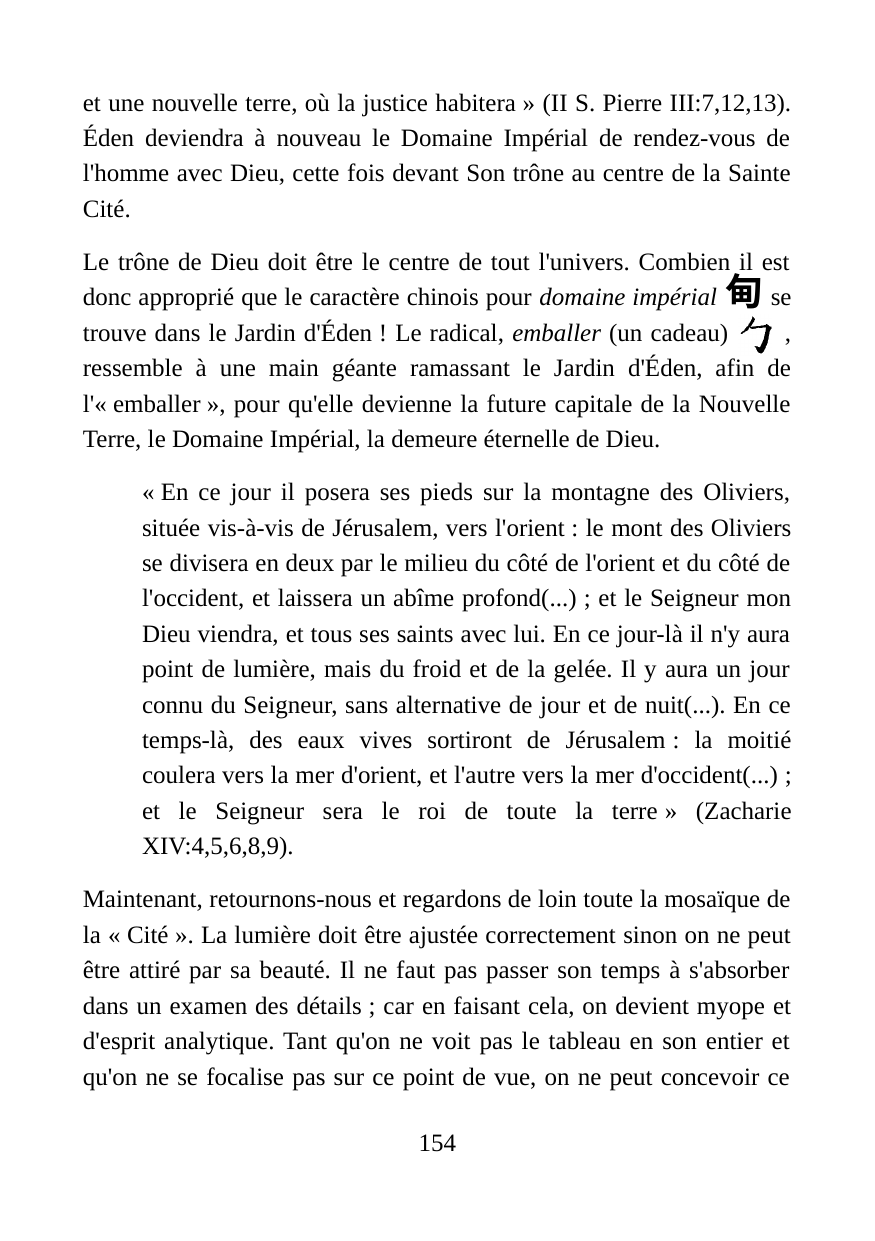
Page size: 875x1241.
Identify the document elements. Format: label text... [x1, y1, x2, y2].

picture [737, 314, 773, 356]
text « En ce jour il posera ses pieds sur la montagne des Oliviers, située vis-à-vis de Jérusalem, vers l'orient : le mont des Oliviers se divisera en deux par le milieu du côté de l'orient et du côté de l'occident, et laissera un abîme profond(...) ; et le Seigneur mon Dieu viendra, et tous ses saints avec lui. En ce jour-là il n'y aura point de lumière, mais du froid et de la gelée. Il y aura un jour connu du Seigneur, sans alternative de jour et de nuit(...). En ce temps-là, des eaux vives sortiront de Jérusalem : la moitié coulera vers la mer d'orient, et l'autre vers la mer d'occident(...) ; et le Seigneur sera le roi de toute la terre » (Zacharie XIV:4,5,6,8,9). [142, 472, 791, 862]
text Le trône de Dieu doit être le centre de tout l'univers. Combien il est donc approprié que le caractère chinois pour domaine impérial 甸 se trouve dans le Jardin d'Éden ! Le radical, emballer (un cadeau) , ressemble à une main géante ramassant le Jardin d'Éden, afin de l'« emballer », pour qu'elle devienne la future capitale de la Nouvelle Terre, le Domaine Impérial, la demeure éternelle de Dieu. [83, 242, 791, 454]
text et une nouvelle terre, où la justice habitera » (II S. Pierre III:7,12,13). Éden deviendra à nouveau le Domaine Impérial de rendez-vous de l'homme avec Dieu, cette fois devant Son trône au centre de la Sainte Cité. [83, 83, 791, 224]
text Maintenant, retournons-nous et regardons de loin toute la mosaïque de la « Cité ». La lumière doit être ajustée correctement sinon on ne peut être attiré par sa beauté. Il ne faut pas passer son temps à s'absorber dans un examen des détails ; car en faisant cela, on devient myope et d'esprit analytique. Tant qu'on ne voit pas le tableau en son entier et qu'on ne se focalise pas sur ce point de vue, on ne peut concevoir ce [83, 879, 791, 1092]
